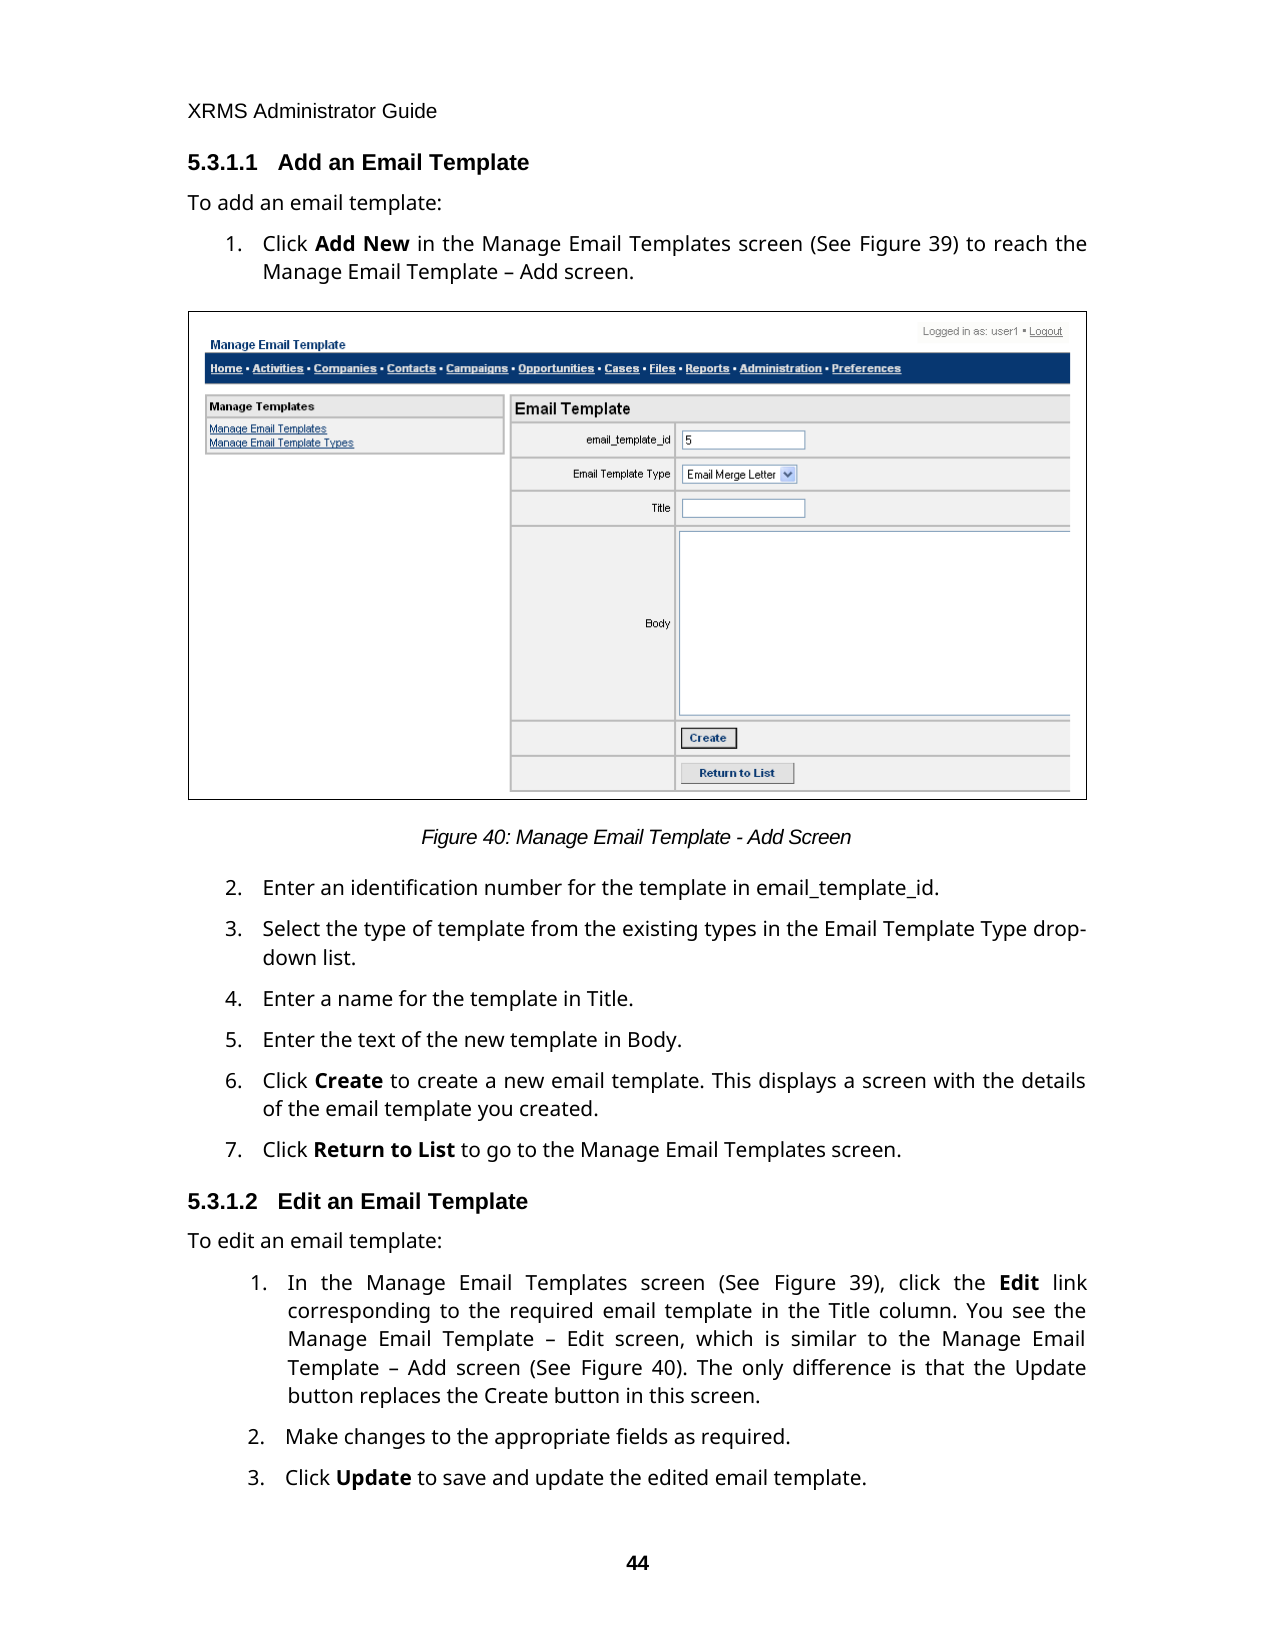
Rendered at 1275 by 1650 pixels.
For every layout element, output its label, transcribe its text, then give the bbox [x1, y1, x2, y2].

list Click Create to create a new email template. This displays a screen with the details of the email template you created. [225, 1066, 1087, 1123]
subtitle Edit an Email Template [187, 1188, 1087, 1214]
list Click Update to save and update the edited email template. [247, 1463, 1087, 1492]
list Click Return to List to go to the Manage Email Templates screen. [225, 1135, 1087, 1163]
text To edit an email template: [187, 1227, 1087, 1255]
picture [204, 320, 1071, 792]
list Enter the text of the new template in Body. [225, 1025, 1087, 1053]
subtitle Add an Email Template [187, 150, 1087, 176]
list In the Manage Email Templates screen (See Figure 39), click the Edit link corresponding to the required email template in the Title column. You see the Manage Email Template – Edit screen, which is similar to the Manage Email Template – Add screen (See Figure 40). The only difference is that the Update button replaces the Create button in this screen. [250, 1268, 1087, 1410]
text To add an email template: [187, 188, 1087, 217]
text Figure 40: Manage Email Template - Add Screen [187, 825, 1087, 848]
list Enter an identification number for the template in email_template_id. [225, 873, 1087, 902]
list Click Add New in the Manage Email Templates screen (See Figure 39) to reach the Manage Email Template – Add screen. [225, 229, 1087, 286]
list Make changes to the appropriate fields as required. [247, 1422, 1087, 1451]
list Enter a name for the template in Title. [225, 984, 1087, 1012]
list Select the type of template from the existing types in the Email Template Type drop-down list. [225, 914, 1087, 971]
